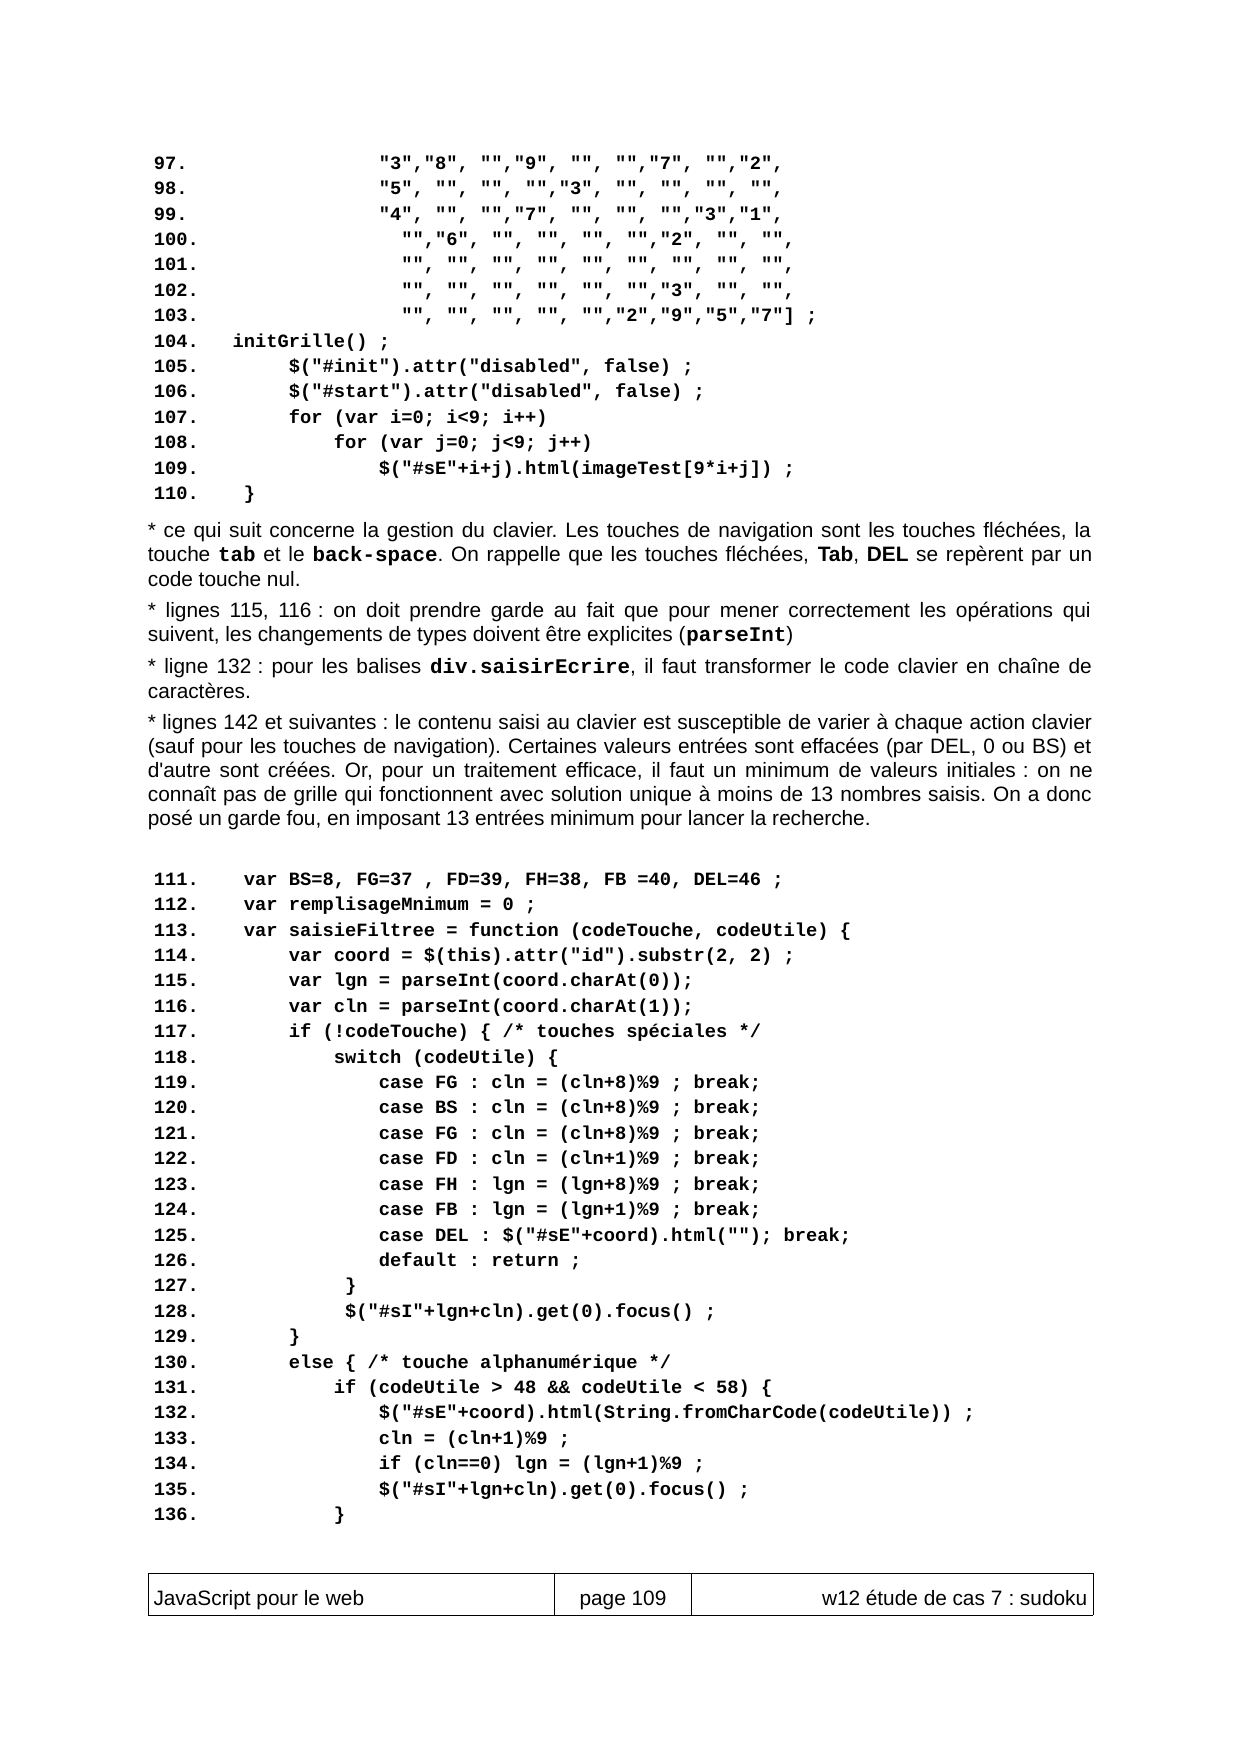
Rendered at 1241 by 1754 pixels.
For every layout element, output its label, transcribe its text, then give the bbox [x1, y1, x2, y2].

list case FH : lgn = (lgn+8)%9 ; break; [148, 1169, 1093, 1194]
list $("#sI"+lgn+cln).get(0).focus() ; [148, 1474, 1093, 1499]
list "4", "", "","7", "", "", "","3","1", [148, 198, 1093, 224]
list if (codeUtile > 48 && codeUtile < 58) { [148, 1372, 1093, 1397]
list default : return ; [148, 1245, 1093, 1270]
text * lignes 115, 116 : on doit prendre garde au fait que pour mener correctement les opérations qui suivent, les changements de types doivent être explicites (parseInt) [148, 597, 1093, 647]
list var coord = $(this).attr("id").substr(2, 2) ; [148, 940, 1093, 965]
list } [148, 478, 1093, 511]
list case FD : cln = (cln+1)%9 ; break; [148, 1143, 1093, 1169]
text * ligne 132 : pour les balises div.saisirEcrire, il faut transformer le code clavier en chaîne de caractères. [148, 653, 1093, 703]
list "","6", "", "", "", "","2", "", "", [148, 224, 1093, 249]
text * lignes 142 et suivantes : le contenu saisi au clavier est susceptible de varier à chaque action clavier (sauf pour les touches de navigation). Certaines valeurs entrées sont effacées (par DEL, 0 ou BS) et d'autre sont créées. Or, pour un traitement efficace, il faut un minimum de valeurs initiales : on ne connaît pas de grille qui fonctionnent avec solution unique à moins de 13 nombres saisis. On a donc posé un garde fou, en imposant 13 entrées minimum pour lancer la recherche. [148, 709, 1093, 829]
text * ce qui suit concerne la gestion du clavier. Les touches de navigation sont les touches fléchées, la touche tab et le back-space. On rappelle que les touches fléchées, Tab, DEL se repèrent par un code touche nul. [148, 517, 1093, 591]
list "3","8", "","9", "", "","7", "","2", [148, 148, 1093, 173]
list var saisieFiltree = function (codeTouche, codeUtile) { [148, 914, 1093, 940]
list $("#sI"+lgn+cln).get(0).focus() ; [148, 1296, 1093, 1321]
list "5", "", "", "","3", "", "", "", "", [148, 173, 1093, 198]
list $("#start").attr("disabled", false) ; [148, 376, 1093, 402]
list var cln = parseInt(coord.charAt(1)); [148, 991, 1093, 1016]
list case FG : cln = (cln+8)%9 ; break; [148, 1067, 1093, 1092]
list case DEL : $("#sE"+coord).html(""); break; [148, 1219, 1093, 1245]
list } [148, 1270, 1093, 1296]
list case BS : cln = (cln+8)%9 ; break; [148, 1092, 1093, 1118]
list for (var i=0; i<9; i++) [148, 402, 1093, 427]
list case FB : lgn = (lgn+1)%9 ; break; [148, 1194, 1093, 1219]
list for (var j=0; j<9; j++) [148, 427, 1093, 453]
list switch (codeUtile) { [148, 1042, 1093, 1067]
list $("#sE"+coord).html(String.fromCharCode(codeUtile)) ; [148, 1397, 1093, 1423]
list $("#init").attr("disabled", false) ; [148, 351, 1093, 376]
list if (!codeTouche) { /* touches spéciales */ [148, 1016, 1093, 1042]
list } [148, 1499, 1093, 1532]
list var lgn = parseInt(coord.charAt(0)); [148, 965, 1093, 991]
list cln = (cln+1)%9 ; [148, 1423, 1093, 1448]
list } [148, 1321, 1093, 1347]
list case FG : cln = (cln+8)%9 ; break; [148, 1118, 1093, 1143]
list var BS=8, FG=37 , FD=39, FH=38, FB =40, DEL=46 ; [148, 864, 1093, 889]
list initGrille() ; [148, 326, 1093, 351]
list else { /* touche alphanumérique */ [148, 1347, 1093, 1372]
list "", "", "", "", "", "","3", "", "", [148, 275, 1093, 300]
list $("#sE"+i+j).html(imageTest[9*i+j]) ; [148, 453, 1093, 478]
list var remplisageMnimum = 0 ; [148, 889, 1093, 914]
list "", "", "", "", "", "", "", "", "", [148, 249, 1093, 275]
list "", "", "", "", "","2","9","5","7"] ; [148, 300, 1093, 326]
list if (cln==0) lgn = (lgn+1)%9 ; [148, 1448, 1093, 1474]
